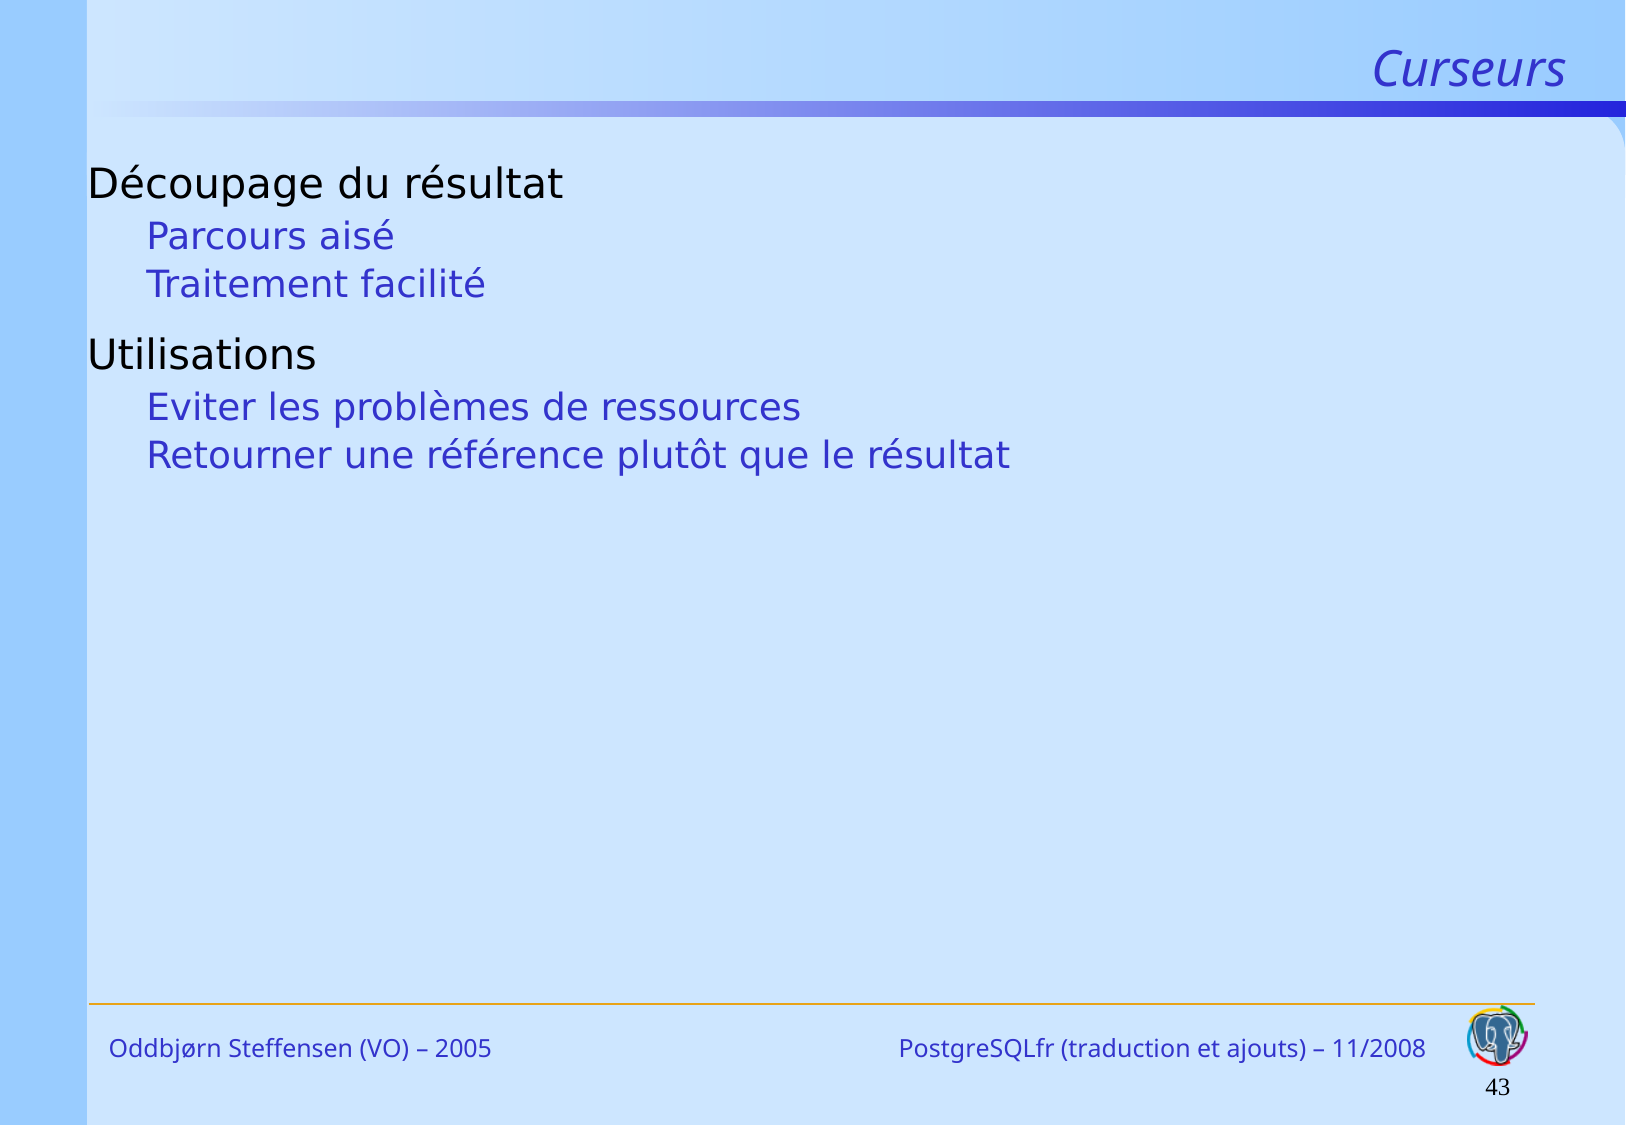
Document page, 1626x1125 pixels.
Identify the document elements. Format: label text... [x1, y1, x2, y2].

list Découpage du résultat Parcours aisé Traitement facilité Utilisations Eviter les problèmes de ressources Retourner une référence plutôt que le résultat [86, 159, 1520, 965]
picture [1467, 1005, 1528, 1066]
title Curseurs [172, 0, 1567, 134]
